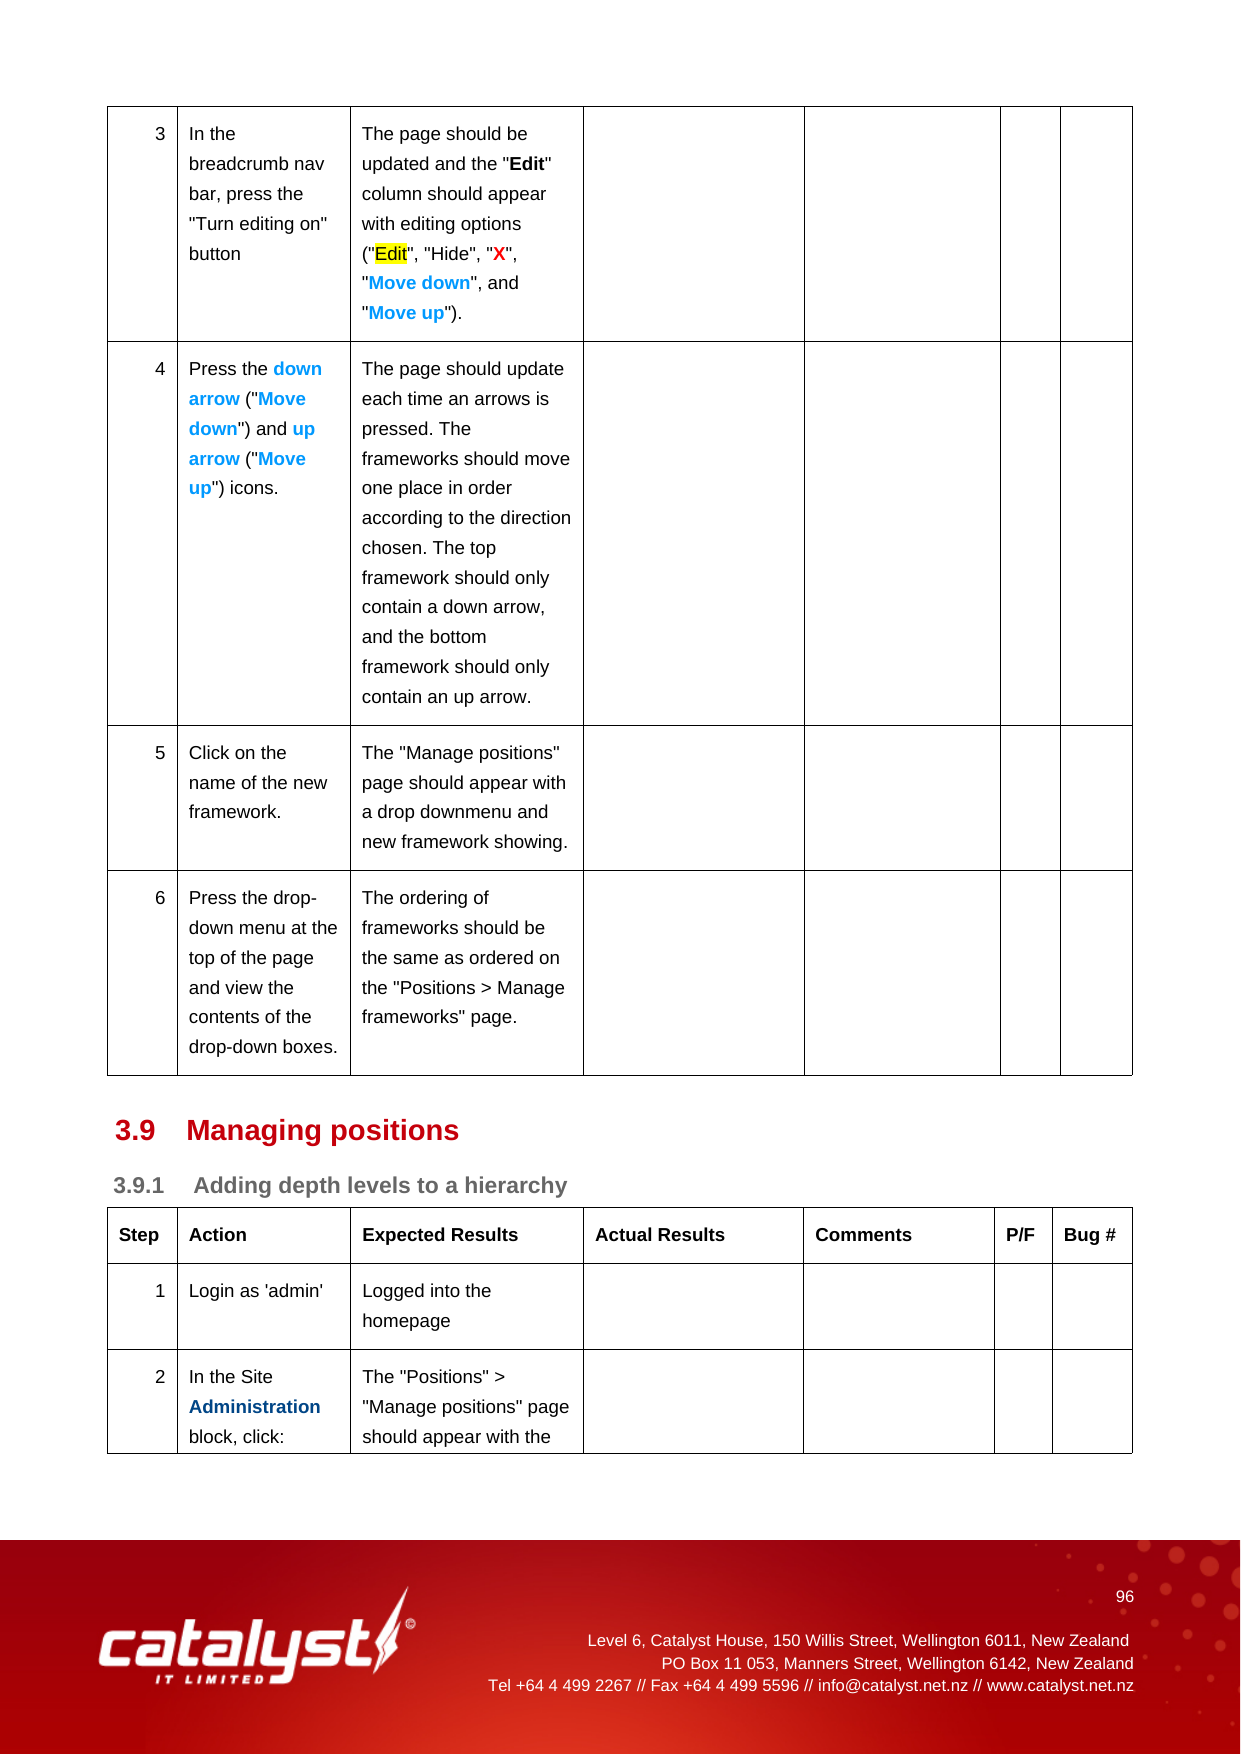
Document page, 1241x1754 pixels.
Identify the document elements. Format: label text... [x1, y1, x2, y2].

table_cell Logged into the homepage [351, 1264, 583, 1349]
table_cell [584, 726, 804, 870]
table_cell [805, 871, 1000, 1075]
table_cell [584, 107, 804, 341]
table_cell 6 [108, 871, 177, 1075]
table_cell Login as 'admin' [178, 1264, 350, 1349]
table_header Action [178, 1208, 350, 1263]
table_cell 5 [108, 726, 177, 870]
table_cell [805, 107, 1000, 341]
table_cell Press the down arrow ("Move down") and up arrow ("Move up") icons. [178, 342, 350, 725]
table_cell 1 [108, 1264, 177, 1349]
table_cell 4 [108, 342, 177, 725]
table_cell The "Positions" > "Manage positions" page should appear with the [351, 1350, 583, 1453]
table_cell Click on the name of the new framework. [178, 726, 350, 870]
table_cell [584, 342, 804, 725]
table_header Step [108, 1208, 177, 1263]
subtitle Managing positions [107, 1114, 1103, 1146]
table_cell The page should update each time an arrows is pressed. The frameworks should move one place in order according to the direction chosen. The top framework should only contain a down arrow, and the bottom framework should only contain an up arrow. [351, 342, 583, 725]
table_cell The ordering of frameworks should be the same as ordered on the "Positions > Manage frameworks" page. [351, 871, 583, 1075]
table_cell [584, 1350, 803, 1453]
table_cell [1053, 1264, 1132, 1349]
table_header Actual Results [584, 1208, 803, 1263]
table_cell [1061, 871, 1132, 1075]
table_cell [584, 871, 804, 1075]
table_cell [805, 726, 1000, 870]
table_header Expected Results [351, 1208, 583, 1263]
table_cell 3 [108, 107, 177, 341]
table_cell [1001, 107, 1060, 341]
subtitle Adding depth levels to a hierarchy [107, 1173, 1103, 1198]
table_cell 2 [108, 1350, 177, 1453]
table_cell [1001, 726, 1060, 870]
table_cell [1061, 726, 1132, 870]
table_header P/F [995, 1208, 1052, 1263]
picture [0, 1540, 1241, 1754]
table_cell [1001, 342, 1060, 725]
table_cell [1001, 871, 1060, 1075]
table_cell The page should be updated and the "Edit" column should appear with editing options ("Edit", "Hide", "X", "Move down", and "Move up"). [351, 107, 583, 341]
table_cell [804, 1264, 994, 1349]
table_cell [1061, 342, 1132, 725]
table_cell The "Manage positions" page should appear with a drop downmenu and new framework showing. [351, 726, 583, 870]
table_cell In the breadcrumb nav bar, press the "Turn editing on" button [178, 107, 350, 341]
table_cell Press the drop-down menu at the top of the page and view the contents of the drop-down boxes. [178, 871, 350, 1075]
table_cell [995, 1264, 1052, 1349]
table_cell [1053, 1350, 1132, 1453]
table_header Bug # [1053, 1208, 1132, 1263]
table_cell In the Site Administration block, click: [178, 1350, 350, 1453]
table_cell [804, 1350, 994, 1453]
table_cell [584, 1264, 803, 1349]
table_cell [805, 342, 1000, 725]
table_cell [1061, 107, 1132, 341]
table_header Comments [804, 1208, 994, 1263]
table_cell [995, 1350, 1052, 1453]
